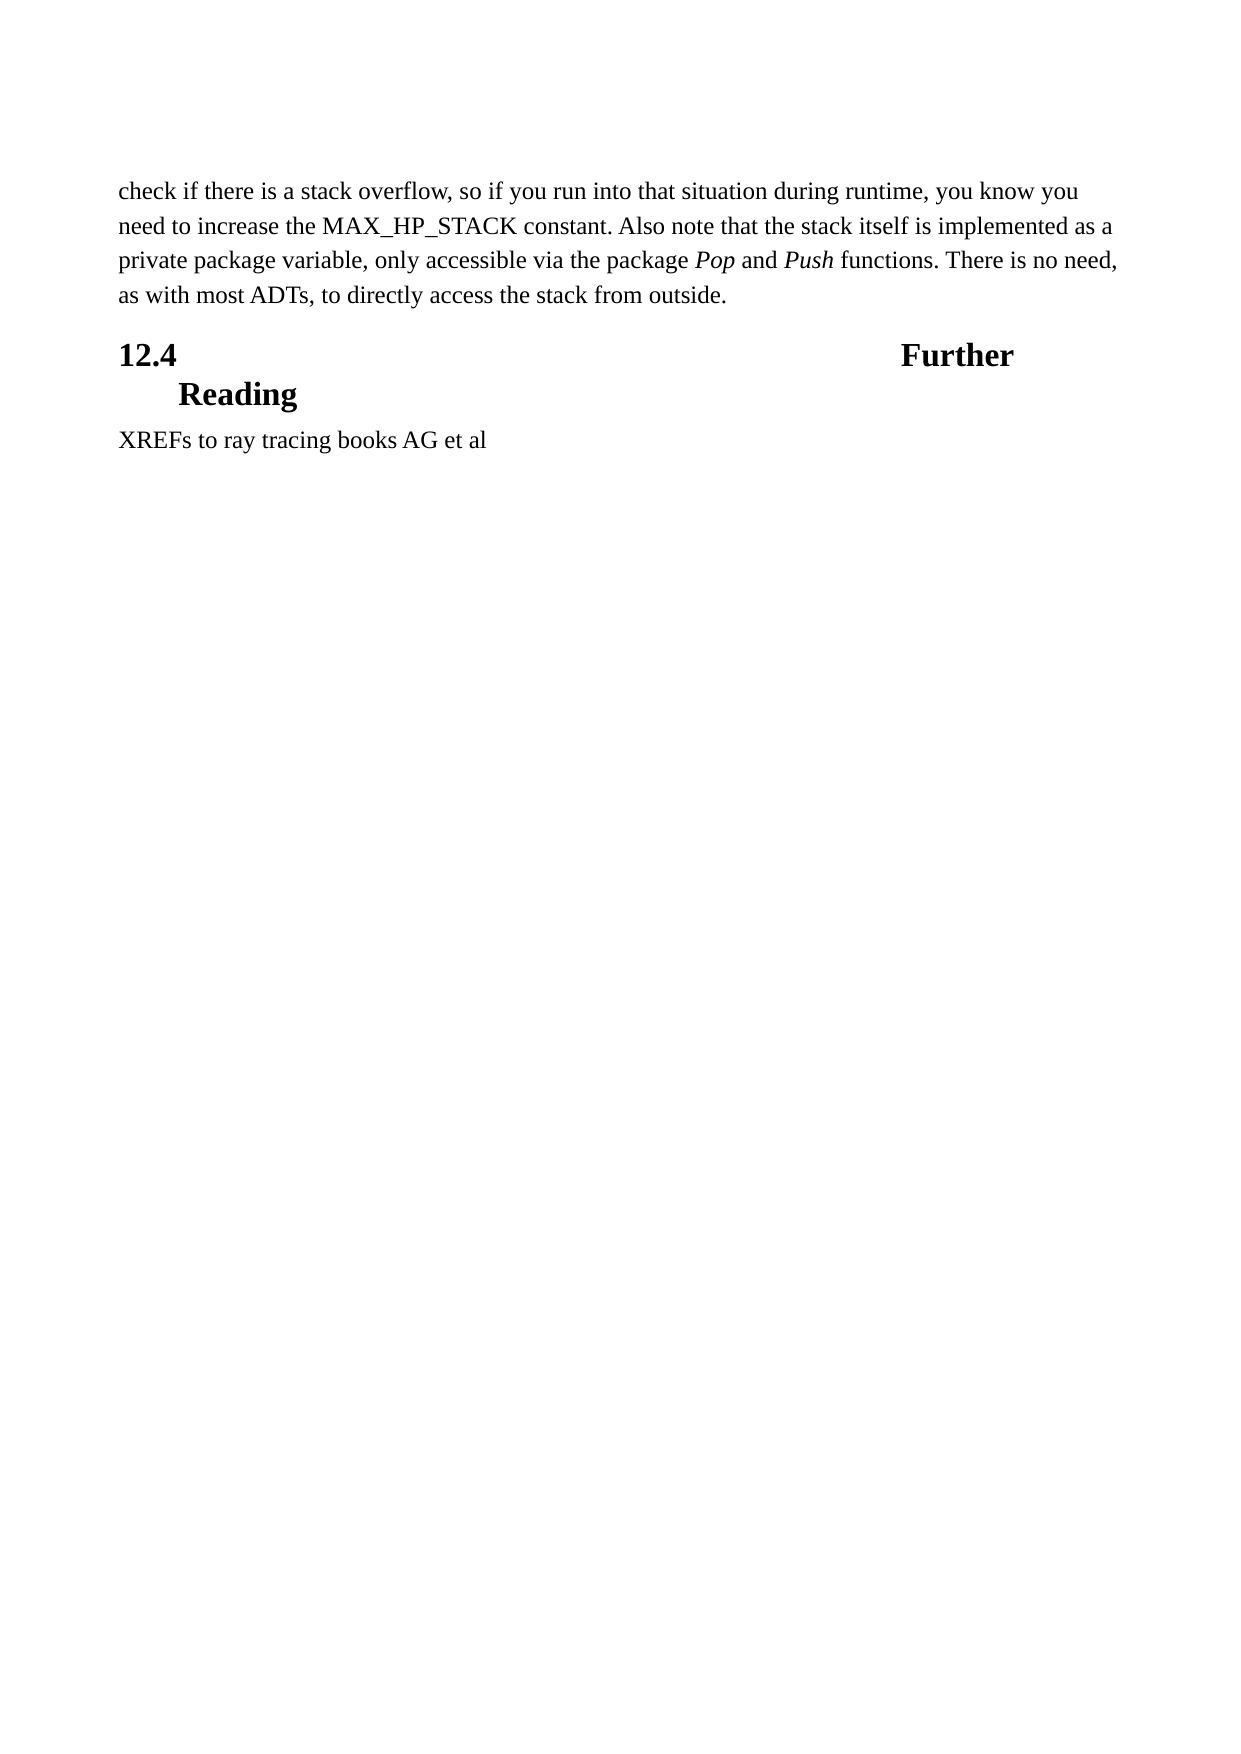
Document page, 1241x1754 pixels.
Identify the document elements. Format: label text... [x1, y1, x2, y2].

subtitle Further Reading [118, 335, 1122, 412]
text check if there is a stack overflow, so if you run into that situation during runtime, you know you need to increase the MAX_HP_STACK constant. Also note that the stack itself is implemented as a private package variable, only accessible via the package Pop and Push functions. There is no need, as with most ADTs, to directly access the stack from outside. [118, 176, 1122, 308]
text XREFs to ray tracing books AG et al [118, 425, 1122, 454]
